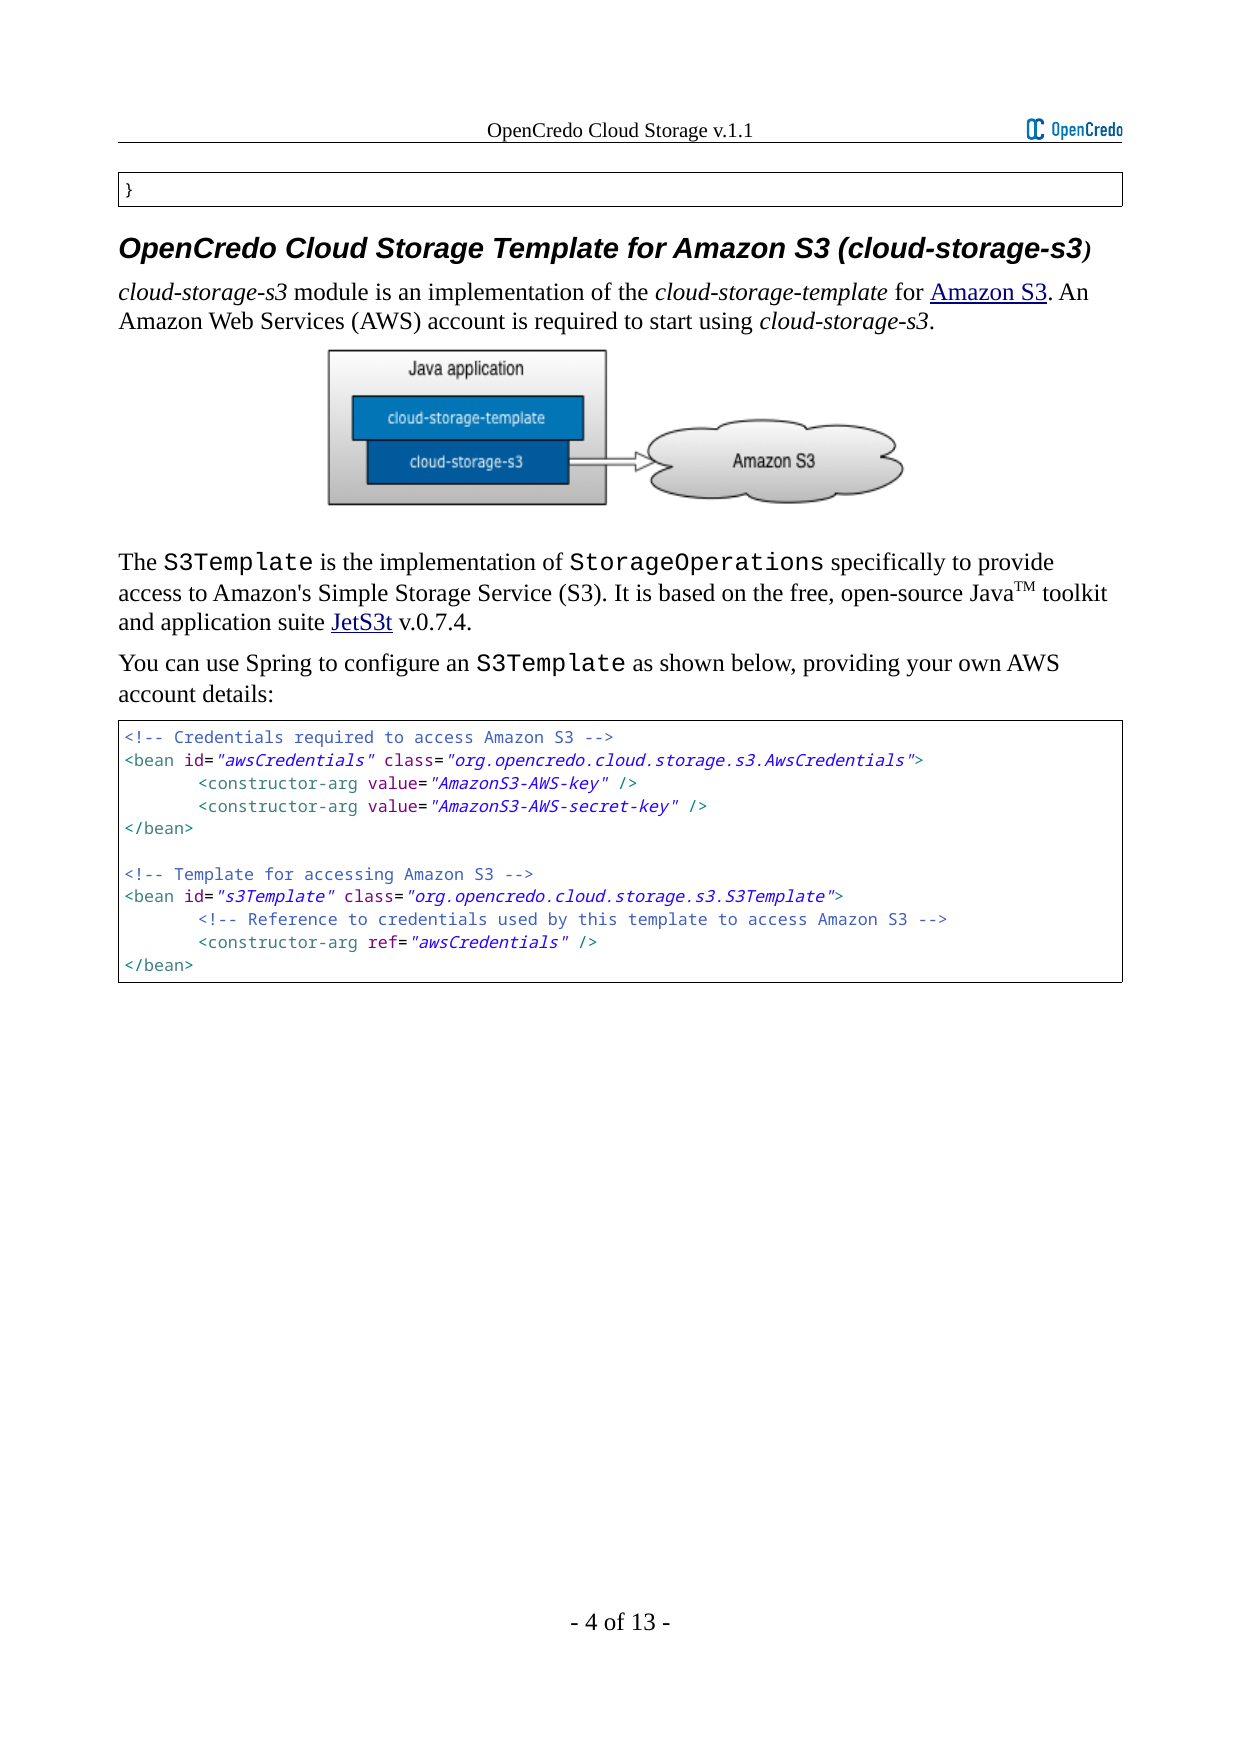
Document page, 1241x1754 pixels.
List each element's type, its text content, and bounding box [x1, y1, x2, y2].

text The S3Template is the implementation of StorageOperations specifically to provide access to Amazon's Simple Storage Service (S3). It is based on the free, open-source JavaTM toolkit and application suite JetS3t v.0.7.4. [118, 547, 1122, 636]
table_header } [119, 173, 1122, 206]
subtitle OpenCredo Cloud Storage Template for Amazon S3 (cloud-storage-s3) [118, 231, 1122, 265]
picture [1026, 118, 1123, 140]
table_header <!-- Credentials required to access Amazon S3 --> <bean id="awsCredentials" class="org.opencredo.cloud.storage.s3.AwsCredentials"> <constructor-arg value="AmazonS3-AWS-key" /> <constructor-arg value="AmazonS3-AWS-secret-key" /> </bean> <!-- Template for accessing Amazon S3 --> <bean id="s3Template" class="org.opencredo.cloud.storage.s3.S3Template"> <!-- Reference to credentials used by this template to access Amazon S3 --> <constructor-arg ref="awsCredentials" /> </bean> [119, 721, 1122, 982]
text You can use Spring to configure an S3Template as shown below, providing your own AWS account details: [118, 648, 1122, 708]
picture [326, 347, 915, 507]
text cloud-storage-s3 module is an implementation of the cloud-storage-template for Amazon S3. An Amazon Web Services (AWS) account is required to start using cloud-storage-s3. [118, 277, 1122, 335]
